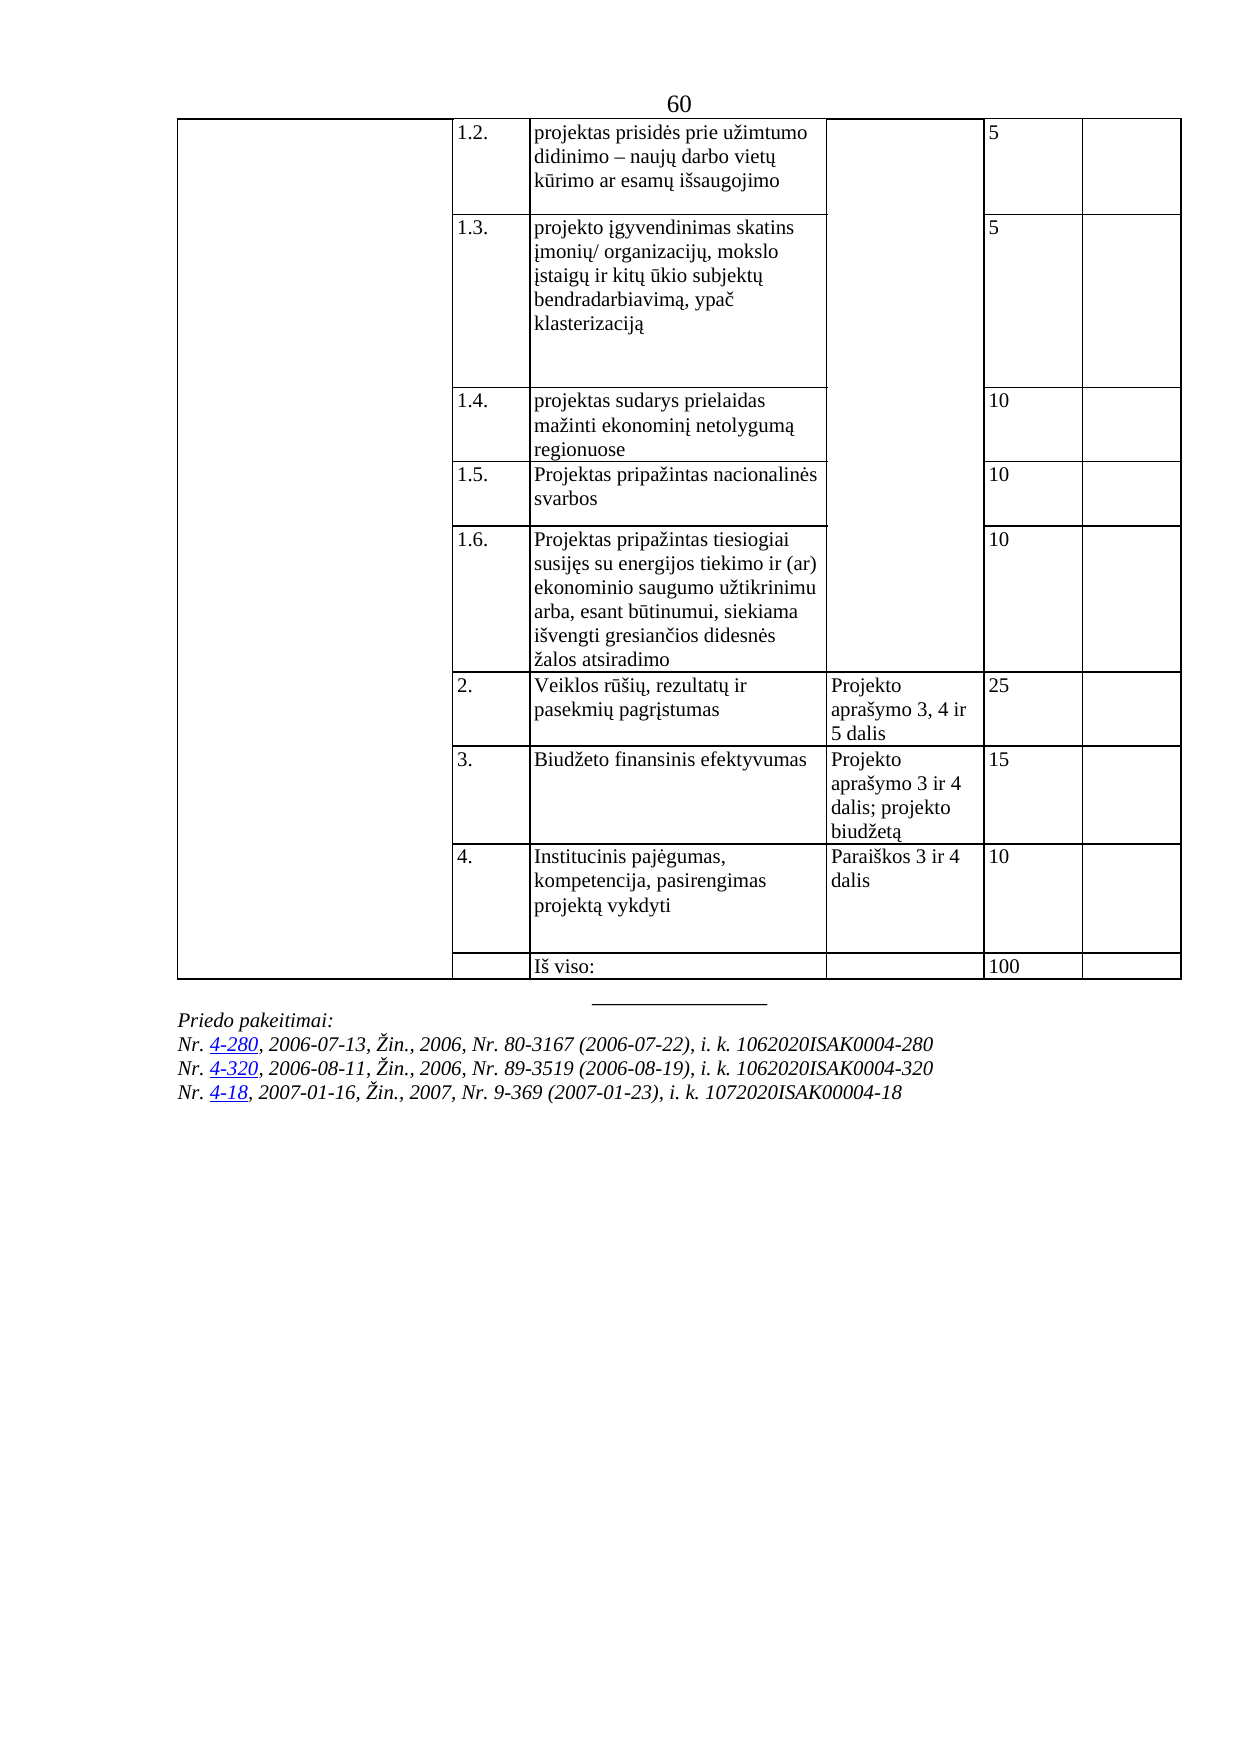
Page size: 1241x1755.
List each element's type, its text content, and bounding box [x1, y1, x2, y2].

table_cell Projektas pripažintas tiesiogiai susijęs su energijos tiekimo ir (ar) ekonominio saugumo užtikrinimu arba, esant būtinumui, siekiama išvengti gresiančios didesnės žalos atsiradimo [531, 527, 826, 671]
table_cell 15 [985, 747, 1082, 843]
text Priedo pakeitimai: [177, 1008, 1181, 1032]
table_cell 1.6. [453, 527, 529, 671]
table_cell [827, 120, 983, 461]
table_cell Biudžeto finansinis efektyvumas [531, 747, 826, 843]
table_cell Projektas pripažintas nacionalinės svarbos [531, 462, 826, 525]
table_cell [178, 120, 452, 978]
table_cell [1083, 845, 1180, 952]
text Nr. 4-280, 2006-07-13, Žin., 2006, Nr. 80-3167 (2006-07-22), i. k. 1062020ISAK0004-280 [177, 1032, 1181, 1056]
table_cell [1083, 462, 1180, 525]
table_cell [827, 461, 983, 525]
table_cell projektas sudarys prielaidas mažinti ekonominį netolygumą regionuose [531, 388, 826, 461]
table_cell [1083, 527, 1180, 671]
table_cell [1083, 954, 1180, 978]
table_cell 10 [985, 527, 1082, 671]
table_cell 5 [985, 119, 1082, 213]
table_cell projekto įgyvendinimas skatins įmonių/ organizacijų, mokslo įstaigų ir kitų ūkio subjektų bendradarbiavimą, ypač klasterizaciją [531, 215, 826, 387]
table_cell [1083, 673, 1180, 745]
table_cell [1083, 215, 1180, 387]
table_cell Institucinis pajėgumas, kompetencija, pasirengimas projektą vykdyti [531, 845, 826, 952]
table_cell 1.4. [453, 388, 529, 461]
table_cell 5 [985, 215, 1082, 387]
table_cell 4. [453, 845, 529, 952]
table_cell 100 [985, 954, 1082, 978]
table_cell 2. [453, 673, 529, 745]
table_cell [827, 954, 983, 978]
table_cell Iš viso: [531, 954, 826, 978]
table_cell 10 [985, 388, 1082, 461]
table_cell [1083, 388, 1180, 461]
table_cell 3. [453, 747, 529, 843]
text Nr. 4-18, 2007-01-16, Žin., 2007, Nr. 9-369 (2007-01-23), i. k. 1072020ISAK00004-18 [177, 1080, 1181, 1104]
table_cell 25 [985, 673, 1082, 745]
table_cell [827, 525, 983, 671]
table_cell Paraiškos 3 ir 4 dalis [827, 845, 983, 952]
table_cell 10 [985, 462, 1082, 525]
table_cell Projekto aprašymo 3 ir 4 dalis; projekto biudžetą [827, 747, 983, 843]
table_cell 1.5. [453, 462, 529, 525]
table_cell [1083, 119, 1180, 213]
table_cell projektas prisidės prie užimtumo didinimo – naujų darbo vietų kūrimo ar esamų išsaugojimo [531, 119, 826, 213]
table_cell 1.3. [453, 215, 529, 387]
table_cell 10 [985, 845, 1082, 952]
table_cell Projekto aprašymo 3, 4 ir 5 dalis [827, 673, 983, 745]
table_cell [1083, 747, 1180, 843]
table_cell [453, 954, 529, 978]
table_cell Veiklos rūšių, rezultatų ir pasekmių pagrįstumas [531, 673, 826, 745]
table_cell 1.2. [453, 119, 529, 213]
text ______________ [177, 980, 1181, 1008]
text Nr. 4-320, 2006-08-11, Žin., 2006, Nr. 89-3519 (2006-08-19), i. k. 1062020ISAK0004-320 [177, 1056, 1181, 1080]
